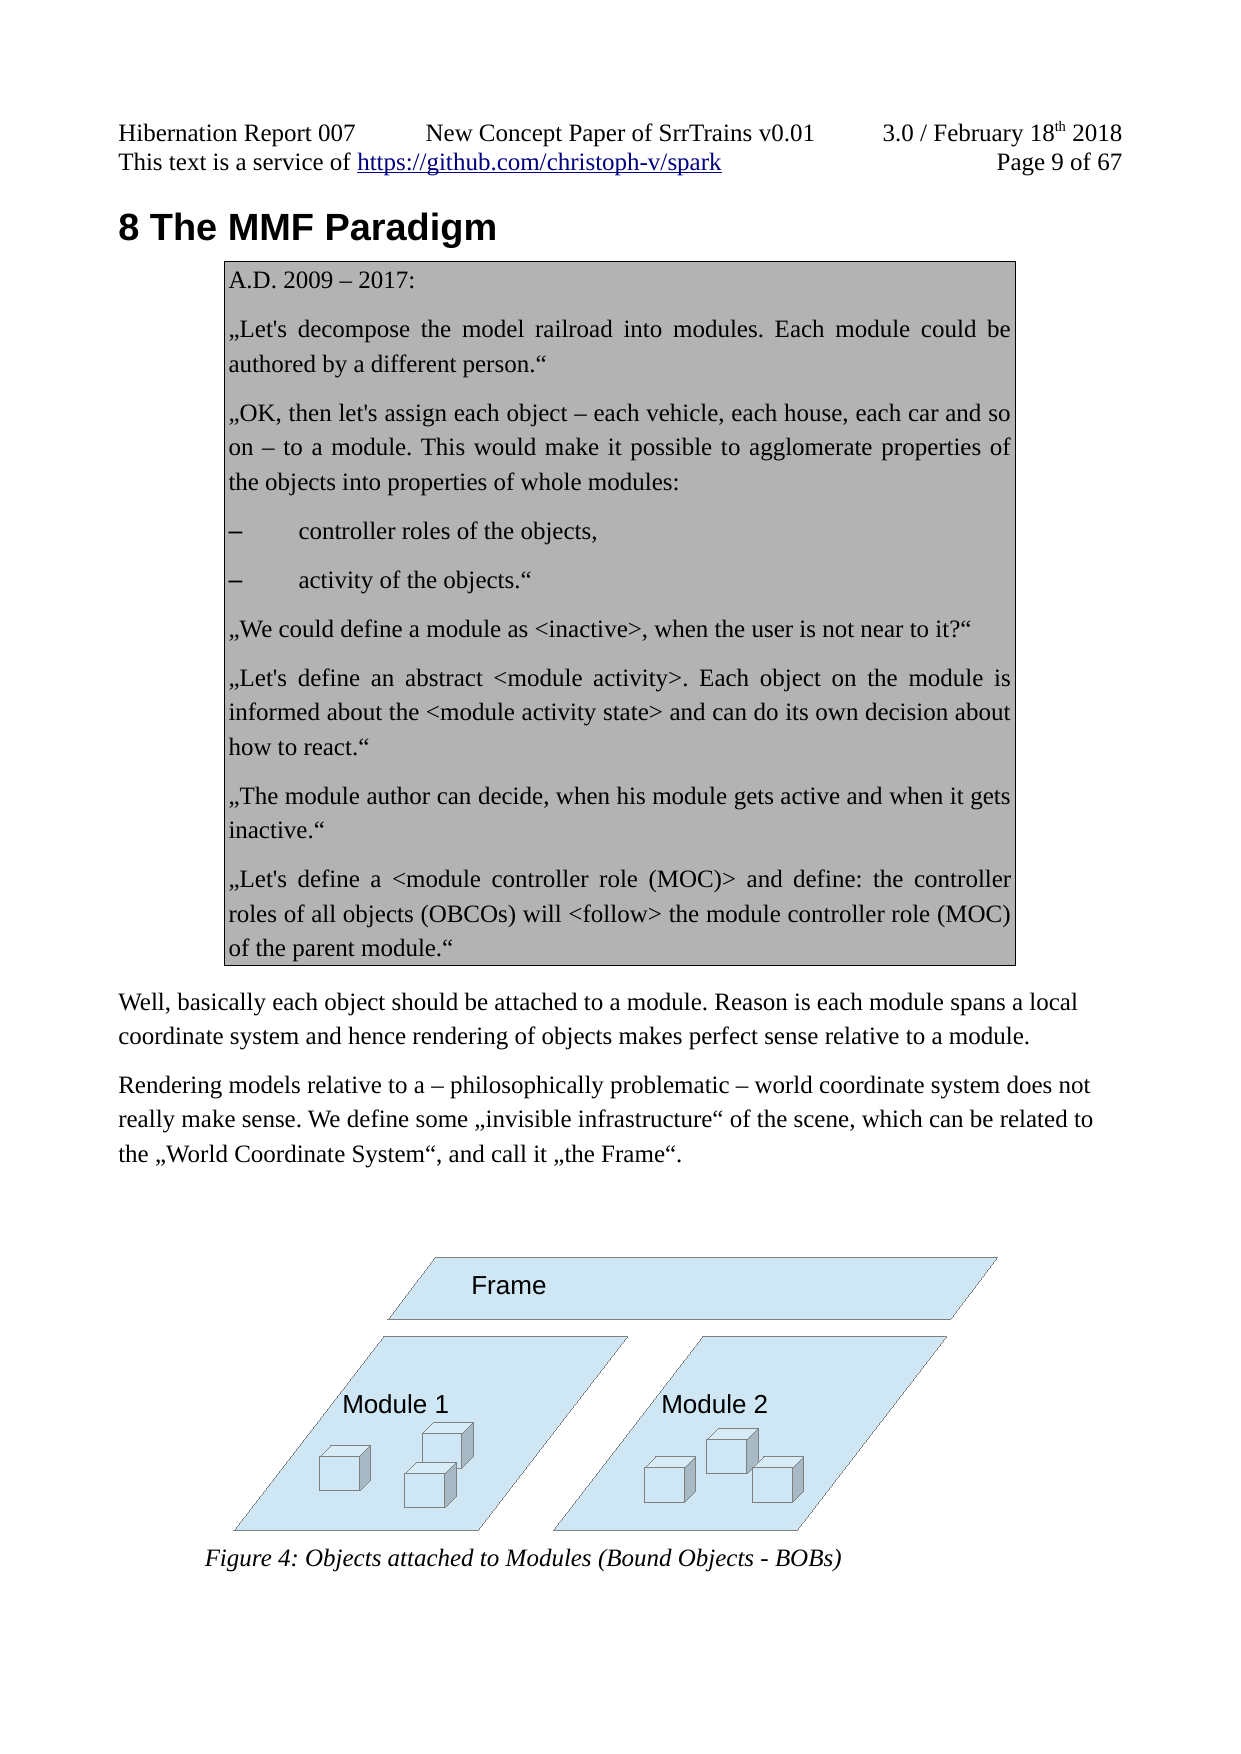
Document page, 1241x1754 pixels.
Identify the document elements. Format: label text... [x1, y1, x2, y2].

text „Let's define a <module controller role (MOC)> and define: the controller roles of all objects (OBCOs) will <follow> the module controller role (MOC) of the parent module.“ [225, 861, 1015, 965]
list controller roles of the objects, [225, 512, 1015, 544]
text A.D. 2009 – 2017: [225, 262, 1015, 294]
text Rendering models relative to a – philosophically problematic – world coordinate system does not really make sense. We define some „invisible infrastructure“ of the scene, which can be related to the „World Coordinate System“, and call it „the Frame“. [118, 1070, 1122, 1168]
subtitle 8 The MMF Paradigm [118, 205, 1122, 249]
list activity of the objects.“ [225, 561, 1015, 594]
text Well, basically each object should be attached to a module. Reason is each module spans a local coordinate system and hence rendering of objects makes perfect sense relative to a module. [118, 987, 1122, 1050]
text „We could define a module as <inactive>, when the user is not near to it?“ [225, 610, 1015, 643]
text Figure 4: Objects attached to Modules (Bound Objects - BOBs) [204, 1237, 1007, 1572]
text „Let's define an abstract <module activity>. Each object on the module is informed about the <module activity state> and can do its own decision about how to react.“ [225, 659, 1015, 761]
text „The module author can decide, when his module gets active and when it gets inactive.“ [225, 777, 1015, 844]
text „Let's decompose the model railroad into modules. Each module could be authored by a different person.“ [225, 310, 1015, 377]
text „OK, then let's assign each object – each vehicle, each house, each car and so on – to a module. This would make it possible to agglomerate properties of the objects into properties of whole modules: [225, 394, 1015, 496]
